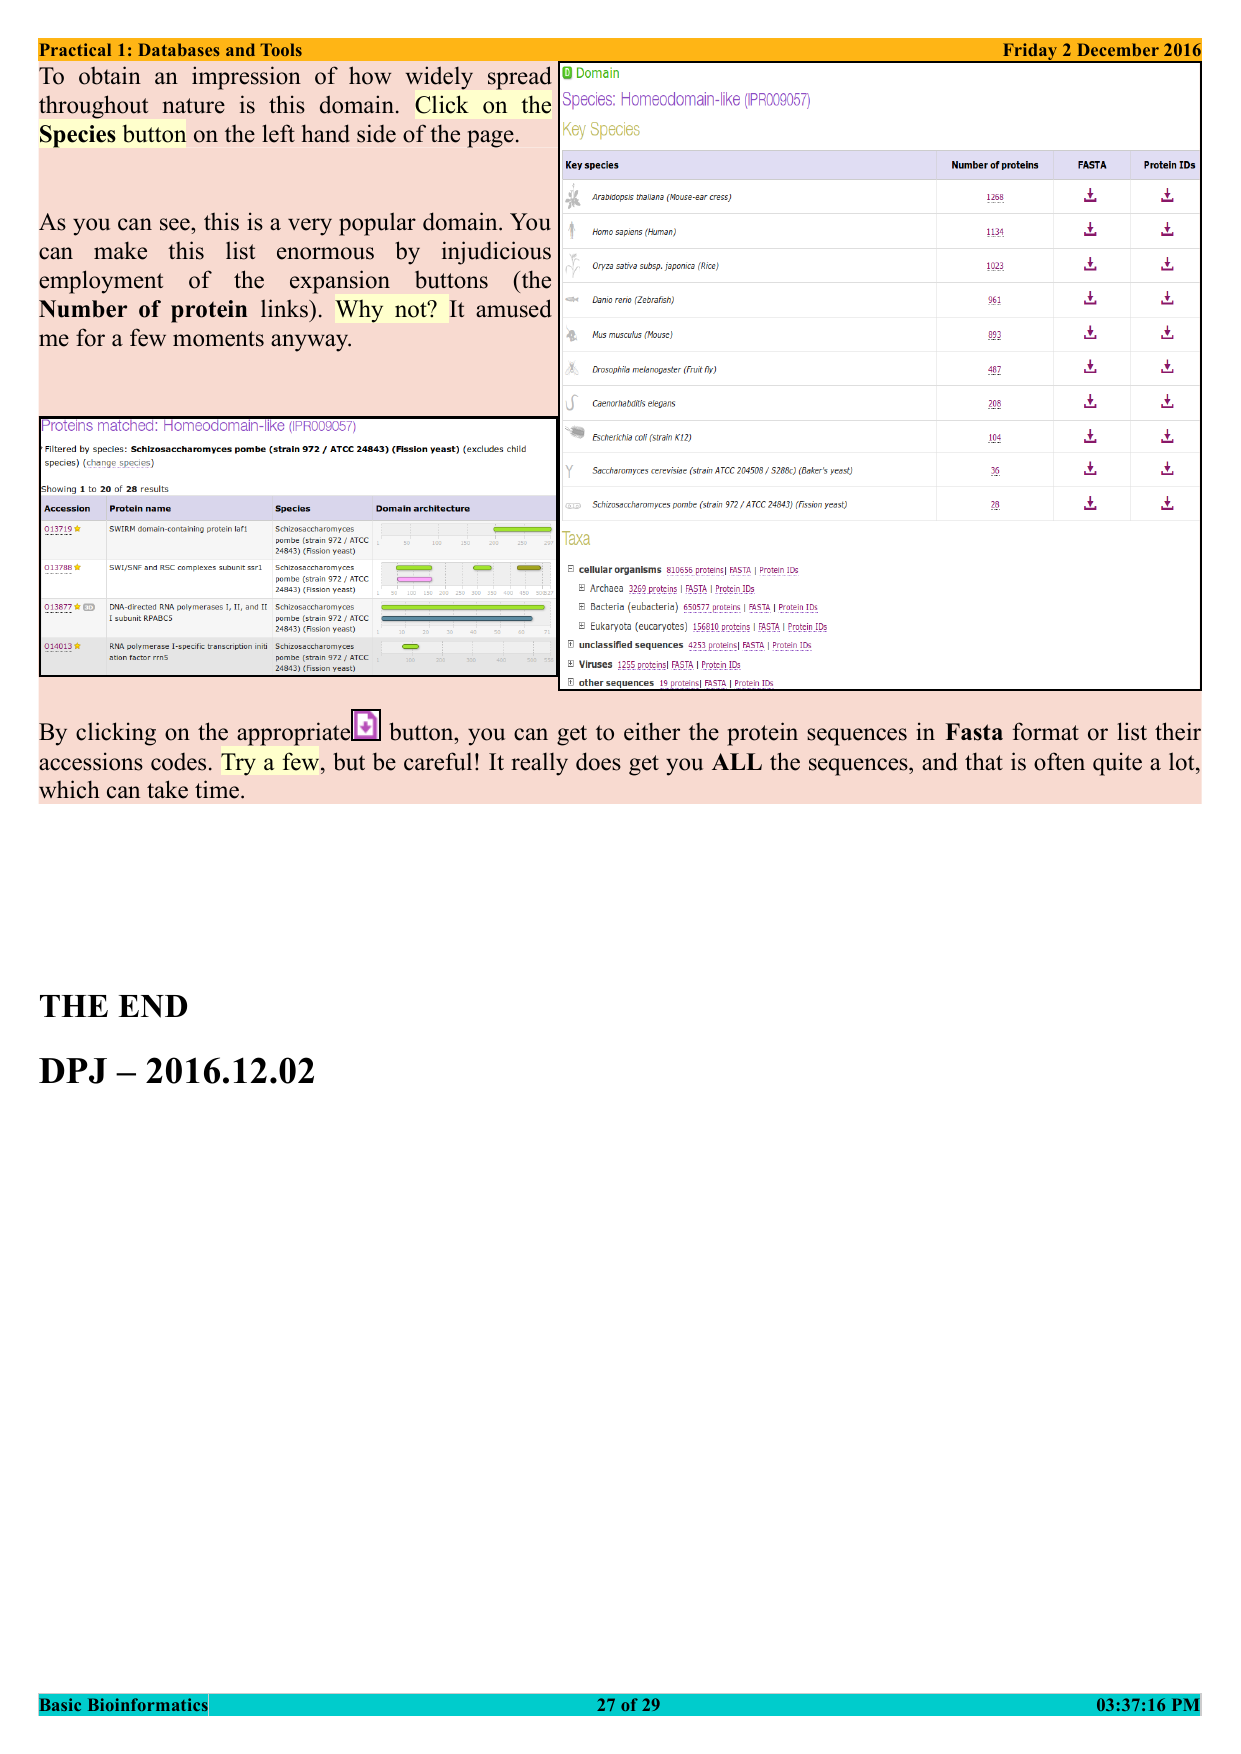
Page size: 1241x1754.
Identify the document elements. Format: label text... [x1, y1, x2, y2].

text By clicking on the appropriate button, you can get to either the protein sequences in Fasta format or list their accessions codes. Try a few, but be careful! It really does get you ALL the sequences, and that is often quite a lot, which can take time. [38, 417, 1202, 804]
text THE END [38, 986, 1202, 1025]
text To obtain an impression of how widely spread throughout nature is this domain. Click on the Species button on the left hand side of the page. [38, 61, 558, 148]
picture [353, 711, 379, 739]
text DPJ – 2016.12.02 [38, 1048, 1202, 1091]
text [38, 393, 558, 416]
text As you can see, this is a very popular domain. You can make this list enormous by injudicious employment of the expansion buttons (the Number of protein links). Why not? It amused me for a few moments anyway. [38, 207, 558, 352]
picture [41, 419, 556, 675]
picture [560, 63, 1200, 689]
